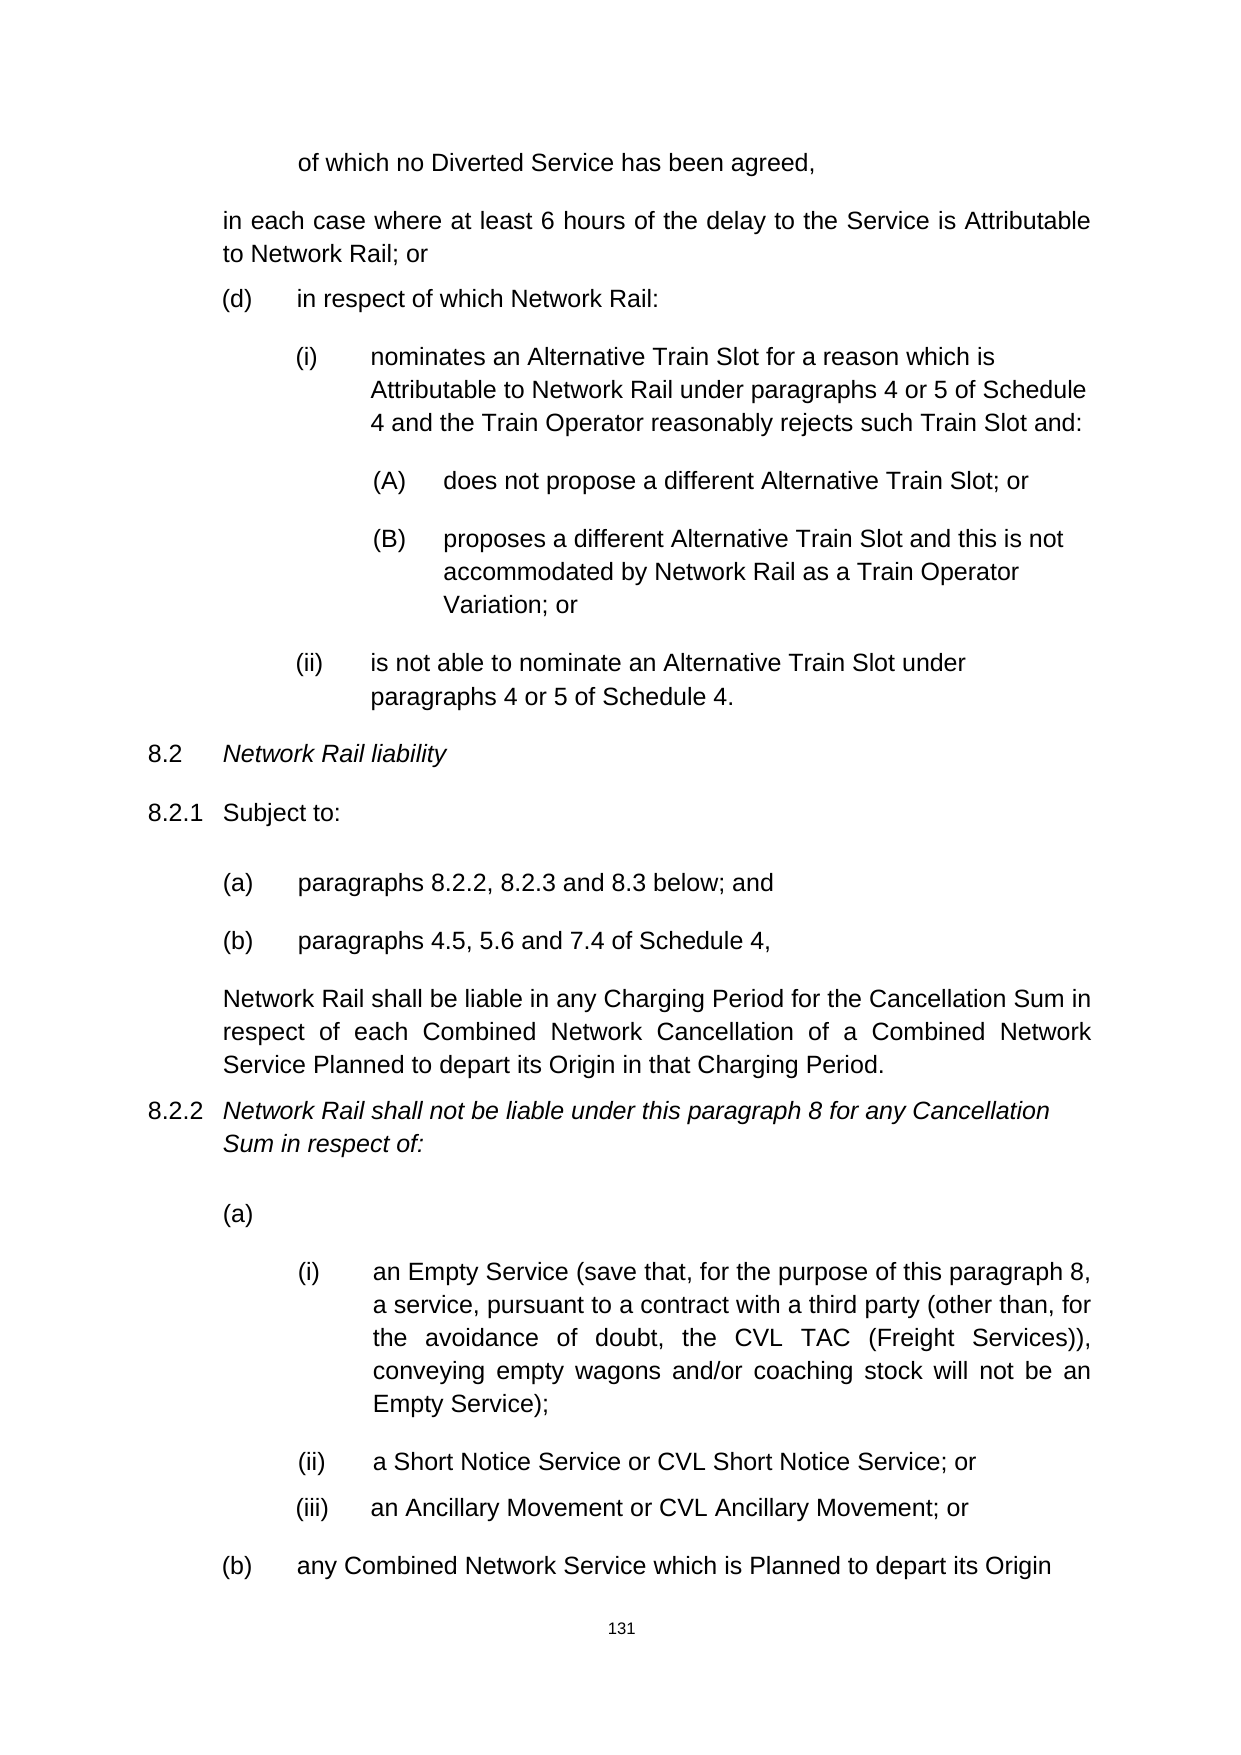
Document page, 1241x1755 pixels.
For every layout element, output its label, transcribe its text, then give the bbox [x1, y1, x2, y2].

list nominates an Alternative Train Slot for a reason which is Attributable to Network Rail under paragraphs 4 or 5 of Schedule 4 and the Train Operator reasonably rejects such Train Slot and: [295, 342, 1093, 437]
text in each case where at least 6 hours of the delay to the Service is Attributable to Network Rail; or [223, 206, 1093, 267]
list Network Rail liability [148, 739, 1093, 768]
text (b) paragraphs 4.5, 5.6 and 7.4 of Schedule 4, [223, 926, 1093, 955]
list in respect of which Network Rail: [222, 284, 1093, 313]
list is not able to nominate an Alternative Train Slot under paragraphs 4 or 5 of Schedule 4. [295, 648, 1093, 710]
list Subject to: [148, 797, 1093, 826]
text (i) an Empty Service (save that, for the purpose of this paragraph 8, a service, pursuant to a contract with a third party (other than, for the avoidance of doubt, the CVL TAC (Freight Services)), conveying empty wagons and/or coaching stock will not be an Empty Service); [298, 1257, 1093, 1418]
text (a) [223, 1199, 1093, 1228]
list Network Rail shall not be liable under this paragraph 8 for any Cancellation Sum in respect of: [148, 1096, 1093, 1157]
list proposes a different Alternative Train Slot and this is not accommodated by Network Rail as a Train Operator Variation; or [373, 524, 1093, 619]
list does not propose a different Alternative Train Slot; or [373, 466, 1093, 495]
text of which no Diverted Service has been agreed, [223, 148, 1093, 176]
text Network Rail shall be liable in any Charging Period for the Cancellation Sum in respect of each Combined Network Cancellation of a Combined Network Service Planned to depart its Origin in that Charging Period. [223, 984, 1093, 1079]
text (a) paragraphs 8.2.2, 8.2.3 and 8.3 below; and [223, 868, 1093, 897]
text (ii) a Short Notice Service or CVL Short Notice Service; or [223, 1447, 1093, 1476]
list an Ancillary Movement or CVL Ancillary Movement; or [295, 1493, 1093, 1522]
list any Combined Network Service which is Planned to depart its Origin [222, 1551, 1093, 1579]
